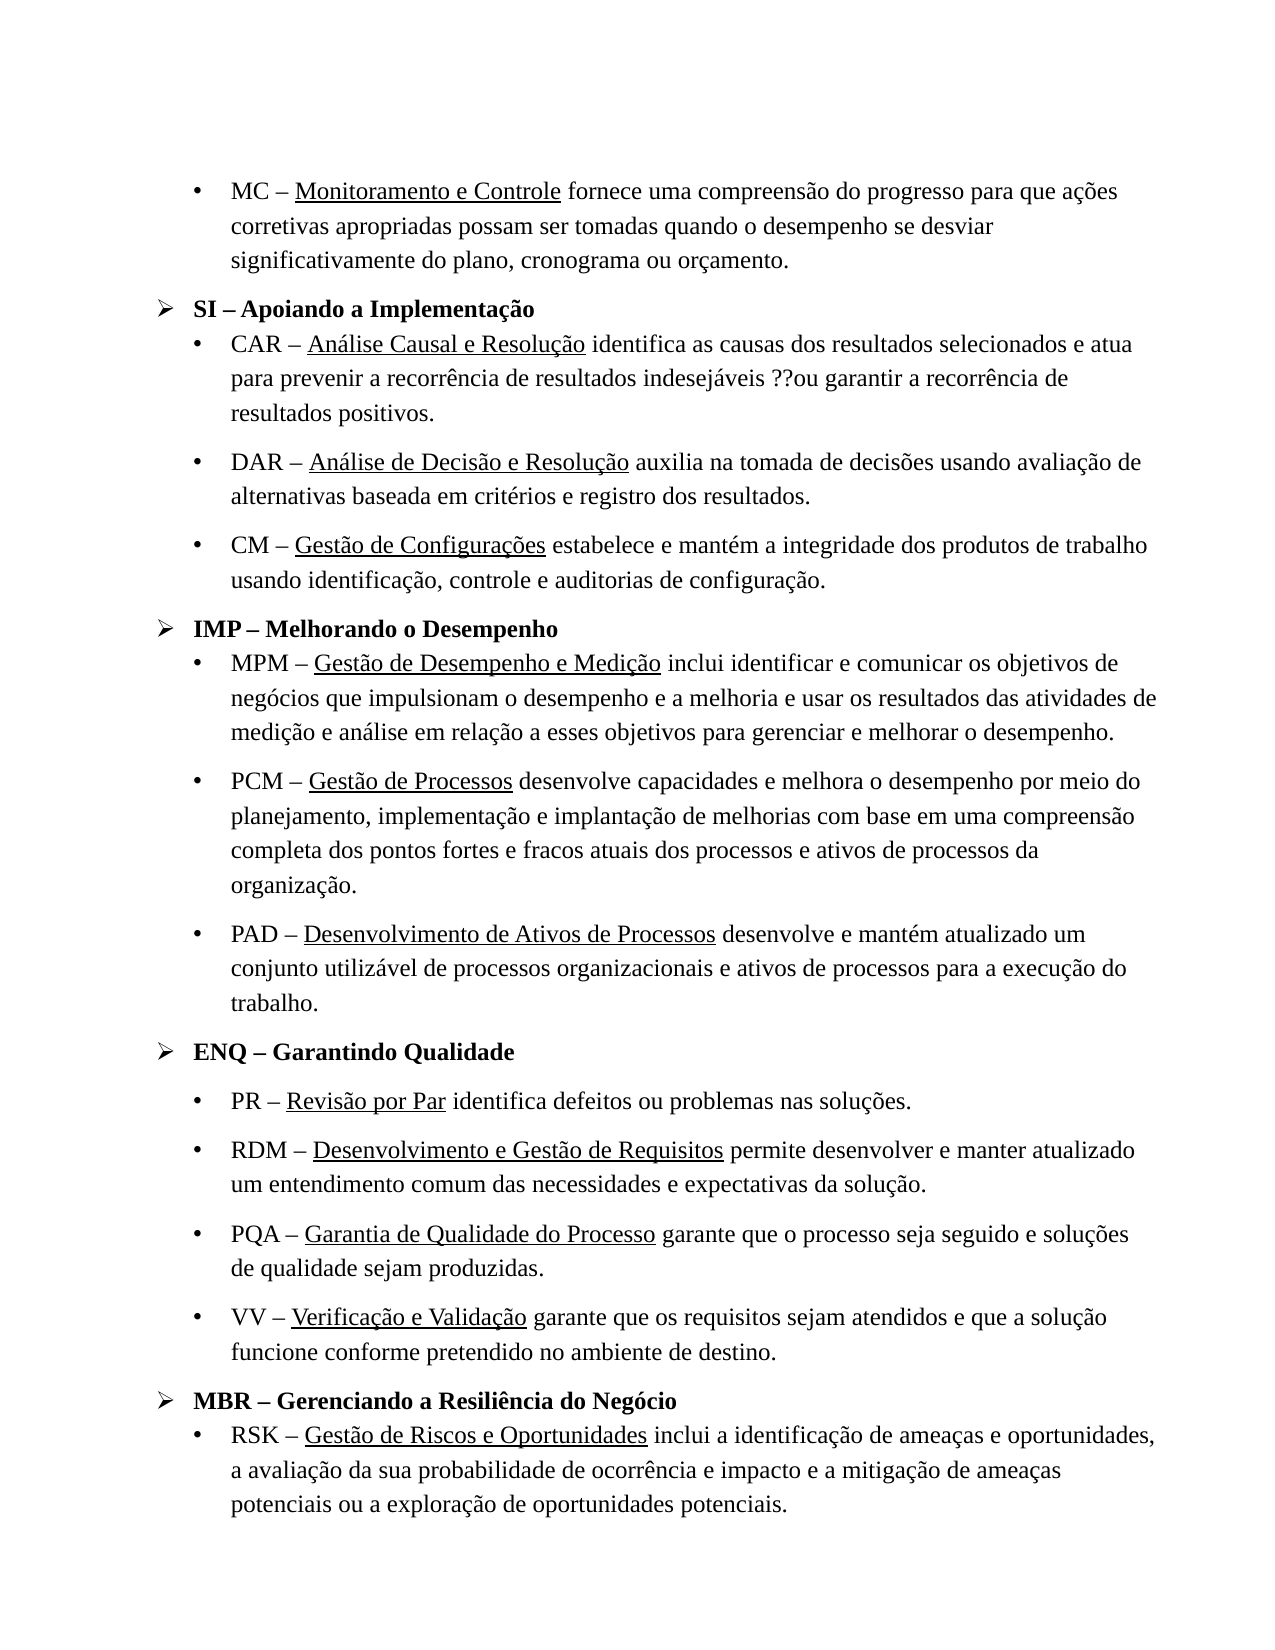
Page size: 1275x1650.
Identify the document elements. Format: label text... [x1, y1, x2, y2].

list MC – Monitoramento e Controle fornece uma compreensão do progresso para que ações corretivas apropriadas possam ser tomadas quando o desempenho se desviar significativamente do plano, cronograma ou orçamento. [193, 176, 1157, 274]
list ENQ – Garantindo Qualidade [156, 1037, 1157, 1066]
list PCM – Gestão de Processos desenvolve capacidades e melhora o desempenho por meio do planejamento, implementação e implantação de melhorias com base em uma compreensão completa dos pontos fortes e fracos atuais dos processos e ativos de processos da organização. [193, 766, 1157, 899]
list CAR – Análise Causal e Resolução identifica as causas dos resultados selecionados e atua para prevenir a recorrência de resultados indesejáveis ??ou garantir a recorrência de resultados positivos. [193, 329, 1157, 427]
list RSK – Gestão de Riscos e Oportunidades inclui a identificação de ameaças e oportunidades, a avaliação da sua probabilidade de ocorrência e impacto e a mitigação de ameaças potenciais ou a exploração de oportunidades potenciais. [193, 1420, 1157, 1518]
list DAR – Análise de Decisão e Resolução auxilia na tomada de decisões usando avaliação de alternativas baseada em critérios e registro dos resultados. [193, 447, 1157, 510]
list VV – Verificação e Validação garante que os requisitos sejam atendidos e que a solução funcione conforme pretendido no ambiente de destino. [193, 1302, 1157, 1365]
list PAD – Desenvolvimento de Ativos de Processos desenvolve e mantém atualizado um conjunto utilizável de processos organizacionais e ativos de processos para a execução do trabalho. [193, 919, 1157, 1017]
list IMP – Melhorando o Desempenho [156, 614, 1157, 643]
list PQA – Garantia de Qualidade do Processo garante que o processo seja seguido e soluções de qualidade sejam produzidas. [193, 1219, 1157, 1282]
list MBR – Gerenciando a Resiliência do Negócio [156, 1386, 1157, 1414]
list CM – Gestão de Configurações estabelece e mantém a integridade dos produtos de trabalho usando identificação, controle e auditorias de configuração. [193, 530, 1157, 594]
list PR – Revisão por Par identifica defeitos ou problemas nas soluções. [193, 1086, 1157, 1115]
list MPM – Gestão de Desempenho e Medição inclui identificar e comunicar os objetivos de negócios que impulsionam o desempenho e a melhoria e usar os resultados das atividades de medição e análise em relação a esses objetivos para gerenciar e melhorar o desempenho. [193, 648, 1157, 746]
list RDM – Desenvolvimento e Gestão de Requisitos permite desenvolver e manter atualizado um entendimento comum das necessidades e expectativas da solução. [193, 1135, 1157, 1198]
list SI – Apoiando a Implementação [156, 294, 1157, 323]
